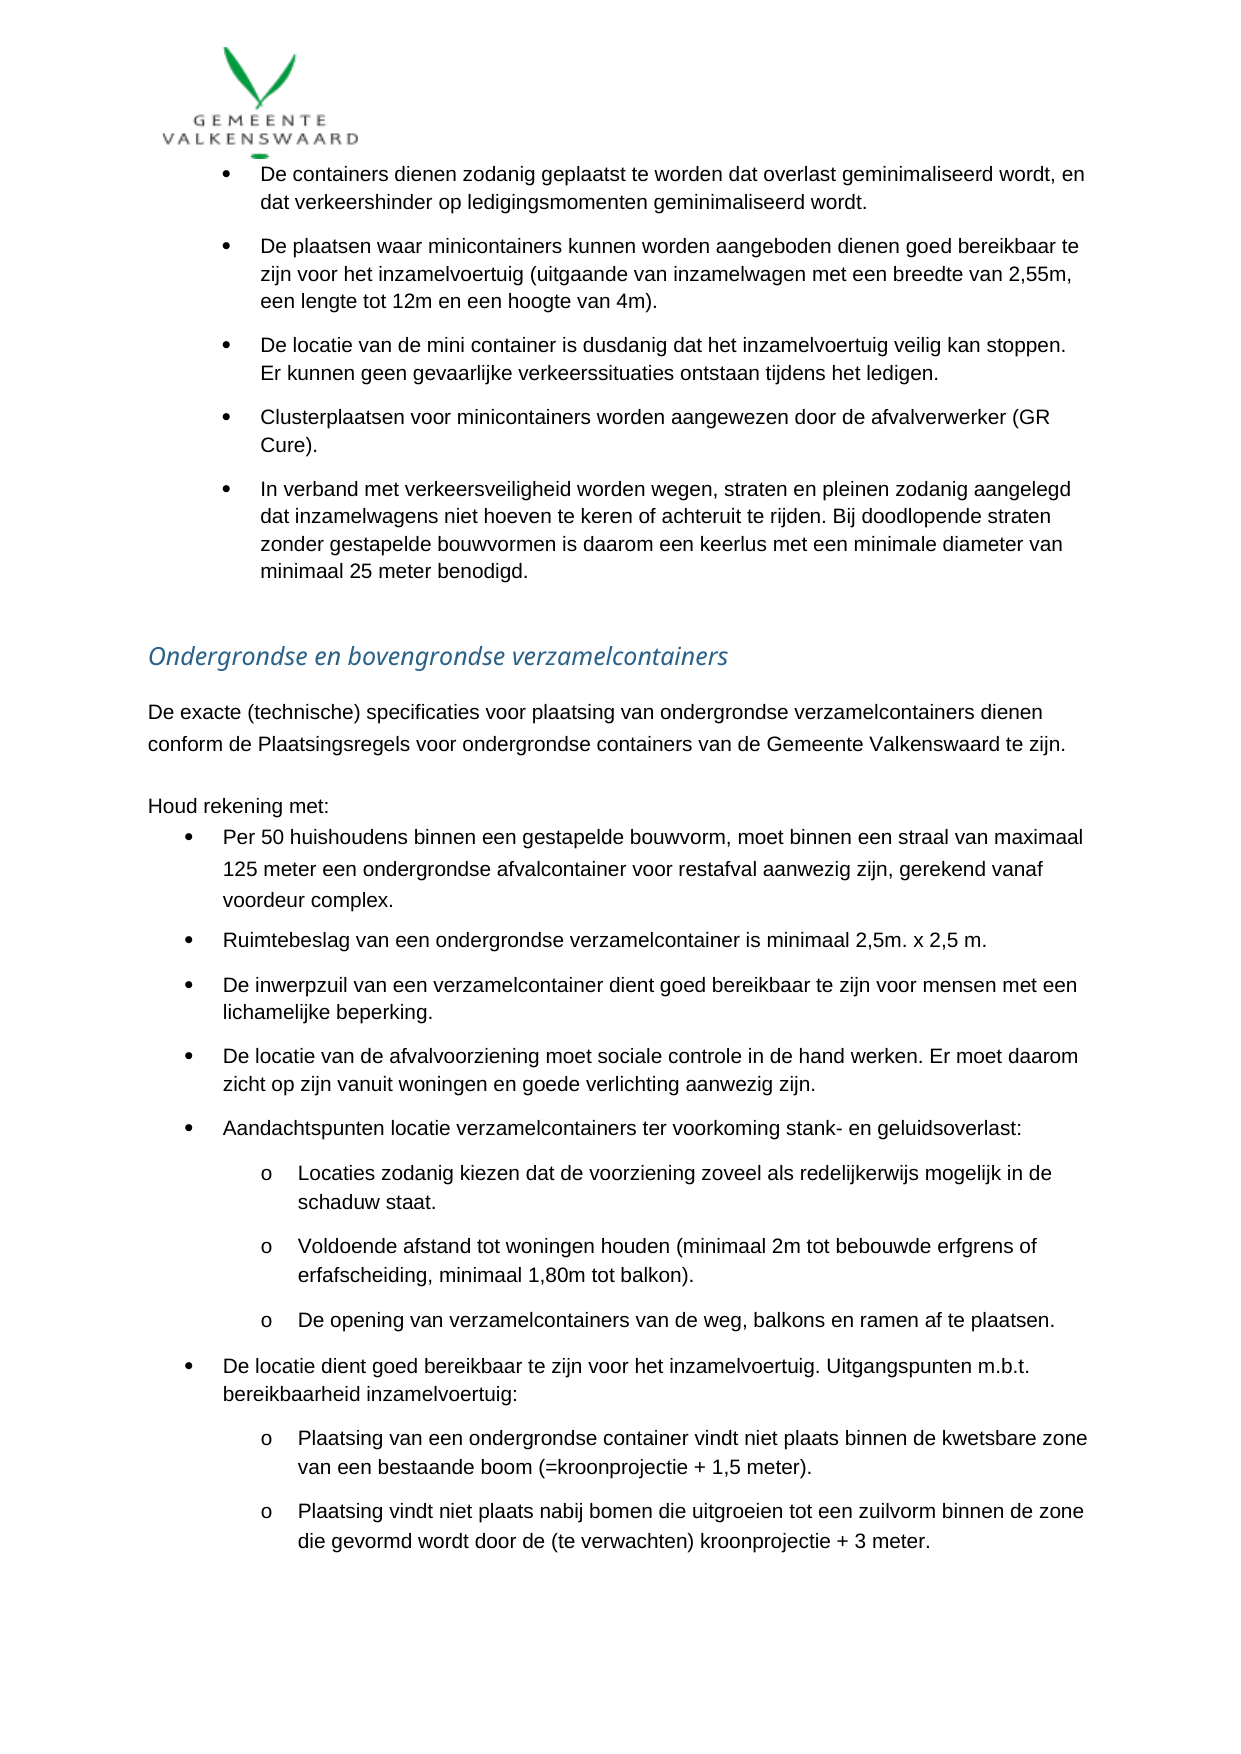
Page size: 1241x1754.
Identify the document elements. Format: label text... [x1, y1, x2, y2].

text De exacte (technische) specificaties voor plaatsing van ondergrondse verzamelcontainers dienen conform de Plaatsingsregels voor ondergrondse containers van de Gemeente Valkenswaard te zijn. [148, 693, 1093, 755]
list De inwerpzuil van een verzamelcontainer dient goed bereikbaar te zijn voor mensen met een lichamelijke beperking. [185, 973, 1093, 1024]
list Per 50 huishoudens binnen een gestapelde bouwvorm, moet binnen een straal van maximaal 125 meter een ondergrondse afvalcontainer voor restafval aanwezig zijn, gerekend vanaf voordeur complex. [185, 818, 1093, 912]
list De plaatsen waar minicontainers kunnen worden aangeboden dienen goed bereikbaar te zijn voor het inzamelvoertuig (uitgaande van inzamelwagen met een breedte van 2,55m, een lengte tot 12m en een hoogte van 4m). [223, 234, 1093, 313]
text Houd rekening met: [148, 787, 1093, 818]
list In verband met verkeersveiligheid worden wegen, straten en pleinen zodanig aangelegd dat inzamelwagens niet hoeven te keren of achteruit te rijden. Bij doodlopende straten zonder gestapelde bouwvormen is daarom een keerlus met een minimale diameter van minimaal 25 meter benodigd. [223, 477, 1093, 583]
list Plaatsing van een ondergrondse container vindt niet plaats binnen de kwetsbare zone van een bestaande boom (=kroonprojectie + 1,5 meter). [260, 1426, 1093, 1479]
list Ruimtebeslag van een ondergrondse verzamelcontainer is minimaal 2,5m. x 2,5 m. [185, 928, 1093, 952]
list De locatie dient goed bereikbaar te zijn voor het inzamelvoertuig. Uitgangspunten m.b.t. bereikbaarheid inzamelvoertuig: [185, 1354, 1093, 1405]
list Aandachtspunten locatie verzamelcontainers ter voorkoming stank- en geluidsoverlast: [185, 1116, 1093, 1140]
subtitle Ondergrondse en bovengrondse verzamelcontainers [148, 639, 1093, 673]
list De locatie van de mini container is dusdanig dat het inzamelvoertuig veilig kan stoppen. Er kunnen geen gevaarlijke verkeerssituaties ontstaan tijdens het ledigen. [223, 333, 1093, 385]
list Clusterplaatsen voor minicontainers worden aangewezen door de afvalverwerker (GR Cure). [223, 405, 1093, 456]
list De opening van verzamelcontainers van de weg, balkons en ramen af te plaatsen. [260, 1307, 1093, 1333]
list De containers dienen zodanig geplaatst te worden dat overlast geminimaliseerd wordt, en dat verkeershinder op ledigingsmomenten geminimaliseerd wordt. [223, 148, 1093, 214]
list Voldoende afstand tot woningen houden (minimaal 2m tot bebouwde erfgrens of erfafscheiding, minimaal 1,80m tot balkon). [260, 1234, 1093, 1287]
list Locaties zodanig kiezen dat de voorziening zoveel als redelijkerwijs mogelijk in de schaduw staat. [260, 1160, 1093, 1214]
list Plaatsing vindt niet plaats nabij bomen die uitgroeien tot een zuilvorm binnen de zone die gevormd wordt door de (te verwachten) kroonprojectie + 3 meter. [260, 1499, 1093, 1552]
list De locatie van de afvalvoorziening moet sociale controle in de hand werken. Er moet daarom zicht op zijn vanuit woningen en goede verlichting aanwezig zijn. [185, 1044, 1093, 1096]
